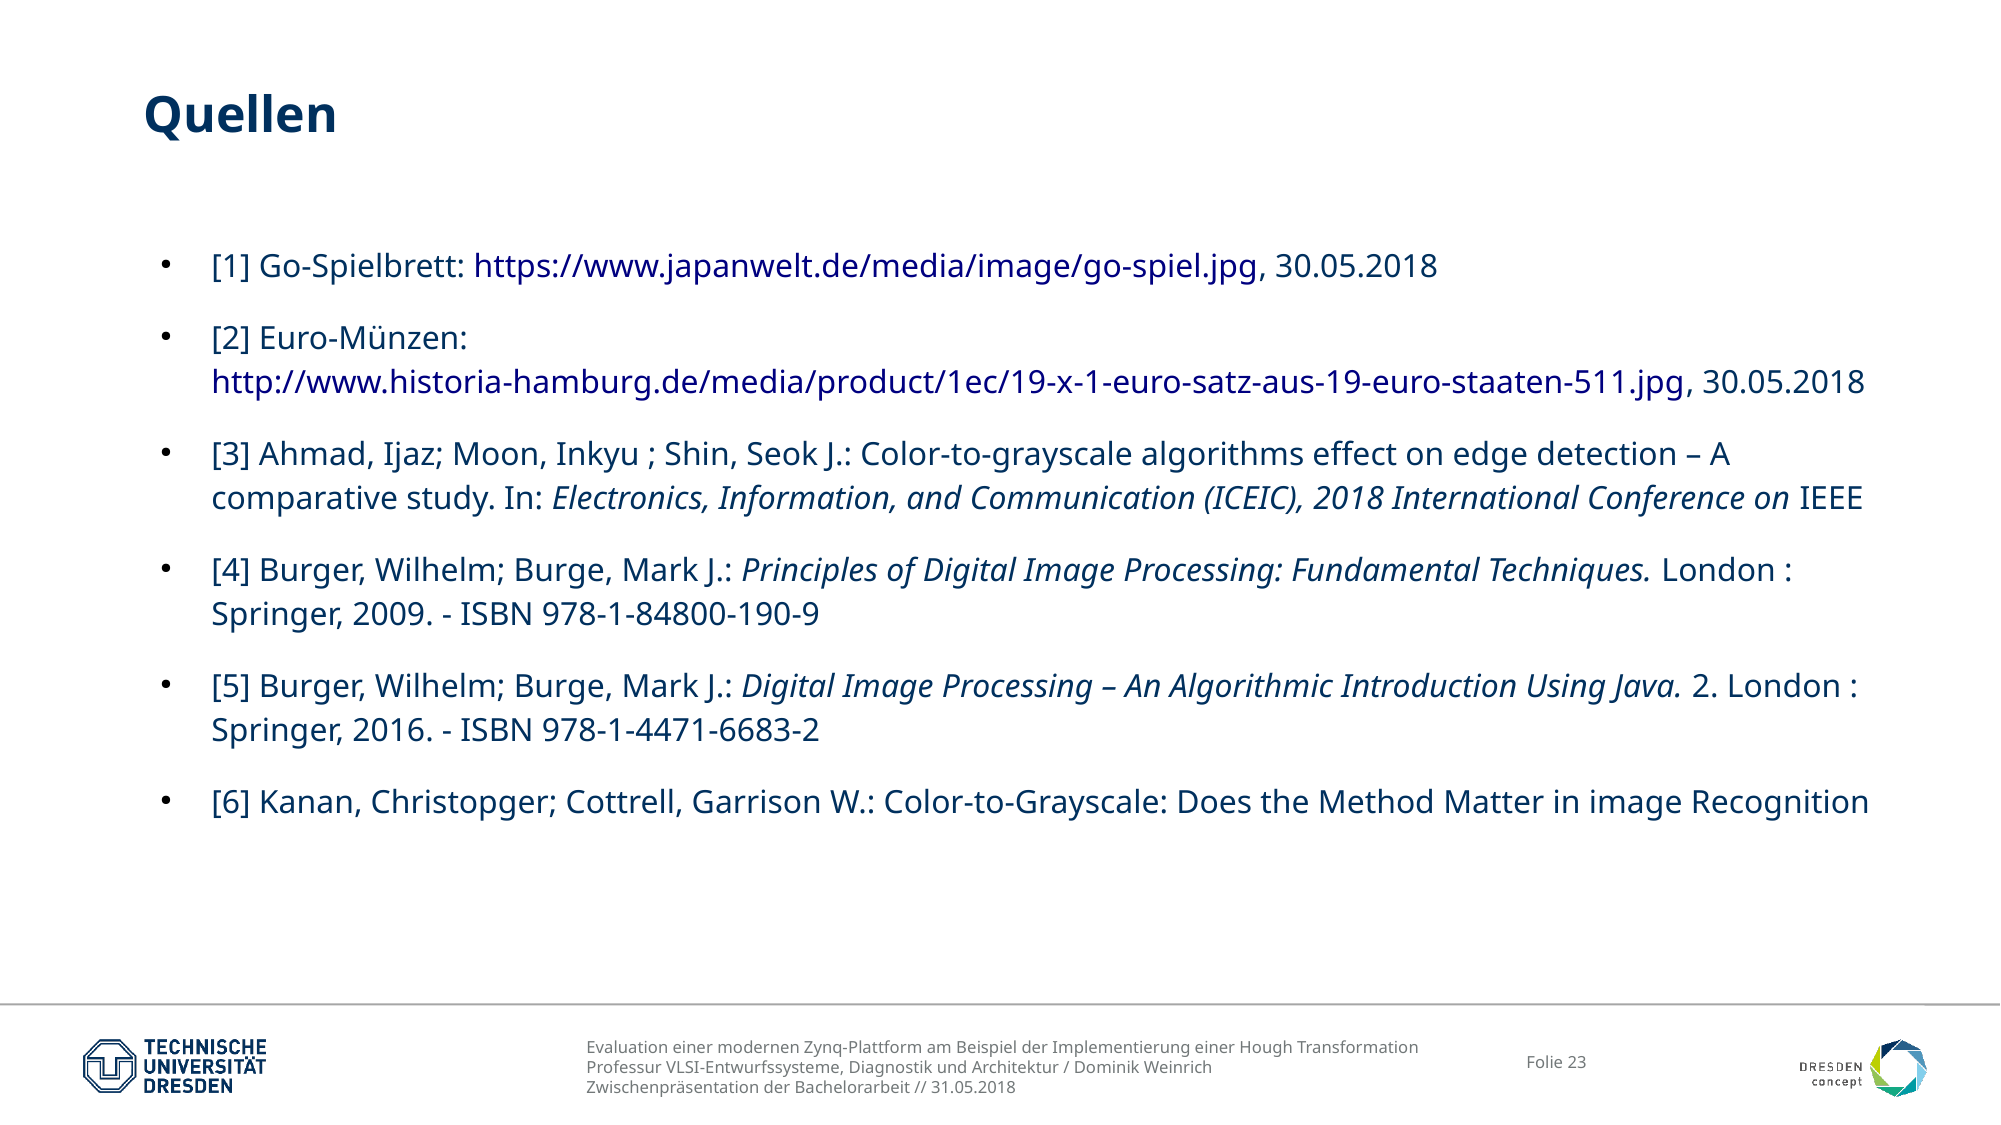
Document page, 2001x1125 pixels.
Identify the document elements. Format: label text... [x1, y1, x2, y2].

picture [1800, 1039, 1927, 1097]
picture [83, 1039, 266, 1093]
list [1] Go-Spielbrett: https://www.japanwelt.de/media/image/go-spiel.jpg, 30.05.2018 [2] Euro-Münzen: http://www.historia-hamburg.de/media/product/1ec/19-x-1-euro-satz-aus-19-euro-staaten-511.jpg, 30.05.2018 [3] Ahmad, Ijaz; Moon, Inkyu ; Shin, Seok J.: Color-to-grayscale algorithms effect on edge detection – A comparative study. In: Electronics, Information, and Communication (ICEIC), 2018 International Conference on IEEE [4] Burger, Wilhelm; Burge, Mark J.: Principles of Digital Image Processing: Fundamental Techniques. London : Springer, 2009. - ISBN 978-1-84800-190-9 [5] Burger, Wilhelm; Burge, Mark J.: Digital Image Processing – An Algorithmic Introduction Using Java. 2. London : Springer, 2016. - ISBN 978-1-4471-6683-2 [6] Kanan, Christopger; Cottrell, Garrison W.: Color-to-Grayscale: Does the Method Matter in image Recognition [143, 243, 1880, 957]
title Quellen [143, 56, 1880, 169]
